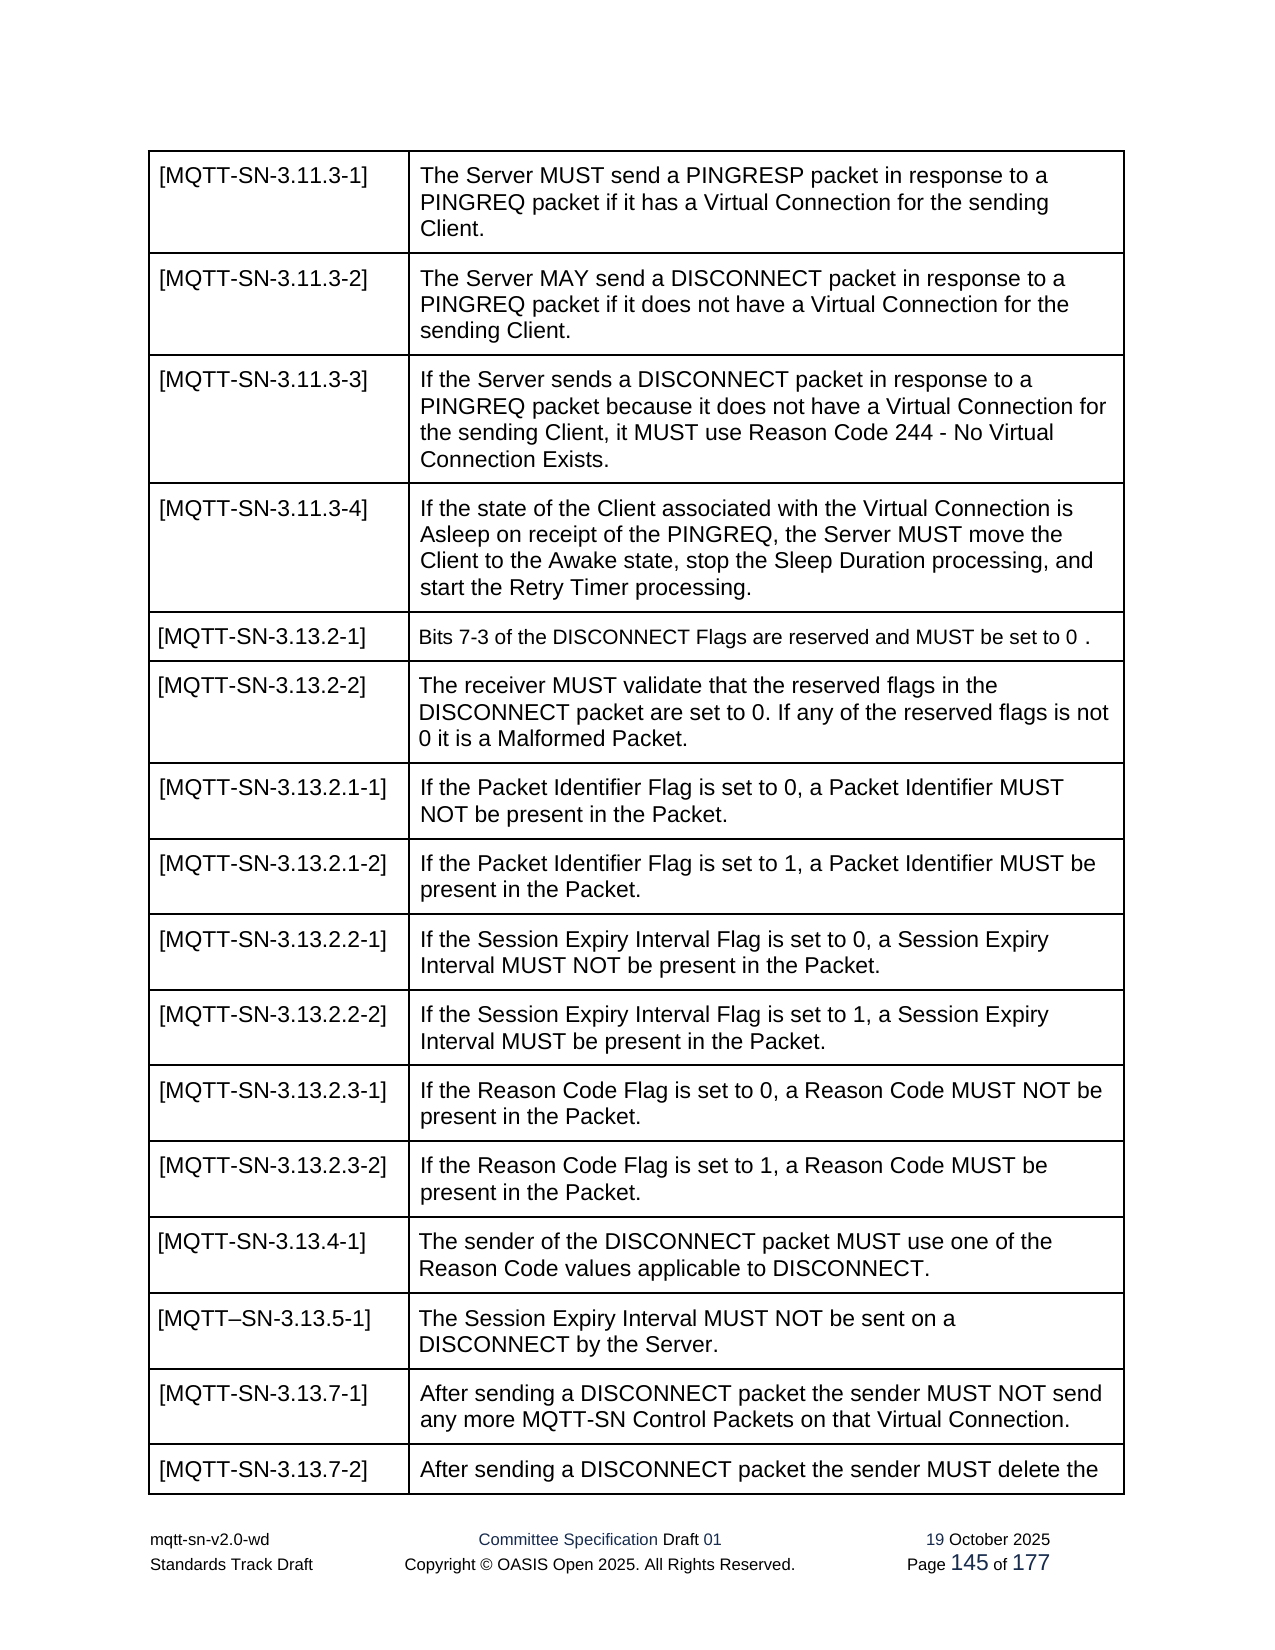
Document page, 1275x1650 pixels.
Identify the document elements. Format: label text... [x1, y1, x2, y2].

table_cell Bits 7-3 of the DISCONNECT Flags are reserved and MUST be set to 0 . [410, 613, 1123, 660]
table_cell [MQTT-SN-3.11.3-2] [150, 254, 408, 354]
table_cell After sending a DISCONNECT packet the sender MUST delete the [410, 1445, 1123, 1492]
table_cell [MQTT-SN-3.13.2.3-2] [150, 1142, 408, 1216]
table_cell The sender of the DISCONNECT packet MUST use one of the Reason Code values applicable to DISCONNECT. [410, 1218, 1123, 1292]
table_cell ​​If the Packet Identifier Flag is set to 0, a Packet Identifier MUST NOT be present in the Packet. [410, 764, 1123, 837]
table_cell If the Packet Identifier Flag is set to 1, a Packet Identifier MUST be present in the Packet. [410, 840, 1123, 913]
table_cell [MQTT-SN-3.13.2-1] [150, 613, 408, 660]
table_cell [MQTT-SN-3.11.3-3] [150, 356, 408, 482]
table_cell [MQTT-SN-3.13.2-2] [150, 662, 408, 762]
table_cell [MQTT-SN-3.13.2.1-1] [150, 764, 408, 837]
table_cell If the Reason Code Flag is set to 1, a Reason Code MUST be present in the Packet. [410, 1142, 1123, 1216]
table_cell [MQTT–SN-3.13.5-1] [150, 1294, 408, 1368]
table_cell [MQTT-SN-3.13.7-2] [150, 1445, 408, 1492]
table_cell The Server MUST send a PINGRESP packet in response to a PINGREQ packet if it has a Virtual Connection for the sending Client. [410, 152, 1123, 252]
table_cell [MQTT-SN-3.11.3-1] [150, 152, 408, 252]
table_cell [MQTT-SN-3.13.4-1] [150, 1218, 408, 1292]
table_cell [MQTT-SN-3.13.7-1] [150, 1370, 408, 1443]
table_cell After sending a DISCONNECT packet the sender MUST NOT send any more MQTT-SN Control Packets on that Virtual Connection. [410, 1370, 1123, 1443]
table_cell If the Server sends a DISCONNECT packet in response to a PINGREQ packet because it does not have a Virtual Connection for the sending Client, it MUST use Reason Code 244 - No Virtual Connection Exists. [410, 356, 1123, 482]
table_cell [MQTT-SN-3.13.2.1-2] [150, 840, 408, 913]
table_cell If the state of the Client associated with the Virtual Connection is Asleep on receipt of the PINGREQ, the Server MUST move the Client to the Awake state, stop the Sleep Duration processing, and start the Retry Timer processing. [410, 484, 1123, 611]
table_cell [MQTT-SN-3.13.2.2-1] [150, 915, 408, 989]
table_cell If the Session Expiry Interval Flag is set to 1, a Session Expiry Interval MUST be present in the Packet. [410, 991, 1123, 1064]
table_cell ​​If the Session Expiry Interval Flag is set to 0, a Session Expiry Interval MUST NOT be present in the Packet. [410, 915, 1123, 989]
table_cell [MQTT-SN-3.13.2.3-1] [150, 1066, 408, 1140]
table_cell The Session Expiry Interval MUST NOT be sent on a DISCONNECT by the Server. [410, 1294, 1123, 1368]
table_cell The Server MAY send a DISCONNECT packet in response to a PINGREQ packet if it does not have a Virtual Connection for the sending Client. [410, 254, 1123, 354]
table_cell The receiver MUST validate that the reserved flags in the DISCONNECT packet are set to 0. If any of the reserved flags is not 0 it is a Malformed Packet. [410, 662, 1123, 762]
table_cell [MQTT-SN-3.11.3-4] [150, 484, 408, 611]
table_cell If the Reason Code Flag is set to 0, a Reason Code MUST NOT be present in the Packet. [410, 1066, 1123, 1140]
table_cell [MQTT-SN-3.13.2.2-2] [150, 991, 408, 1064]
